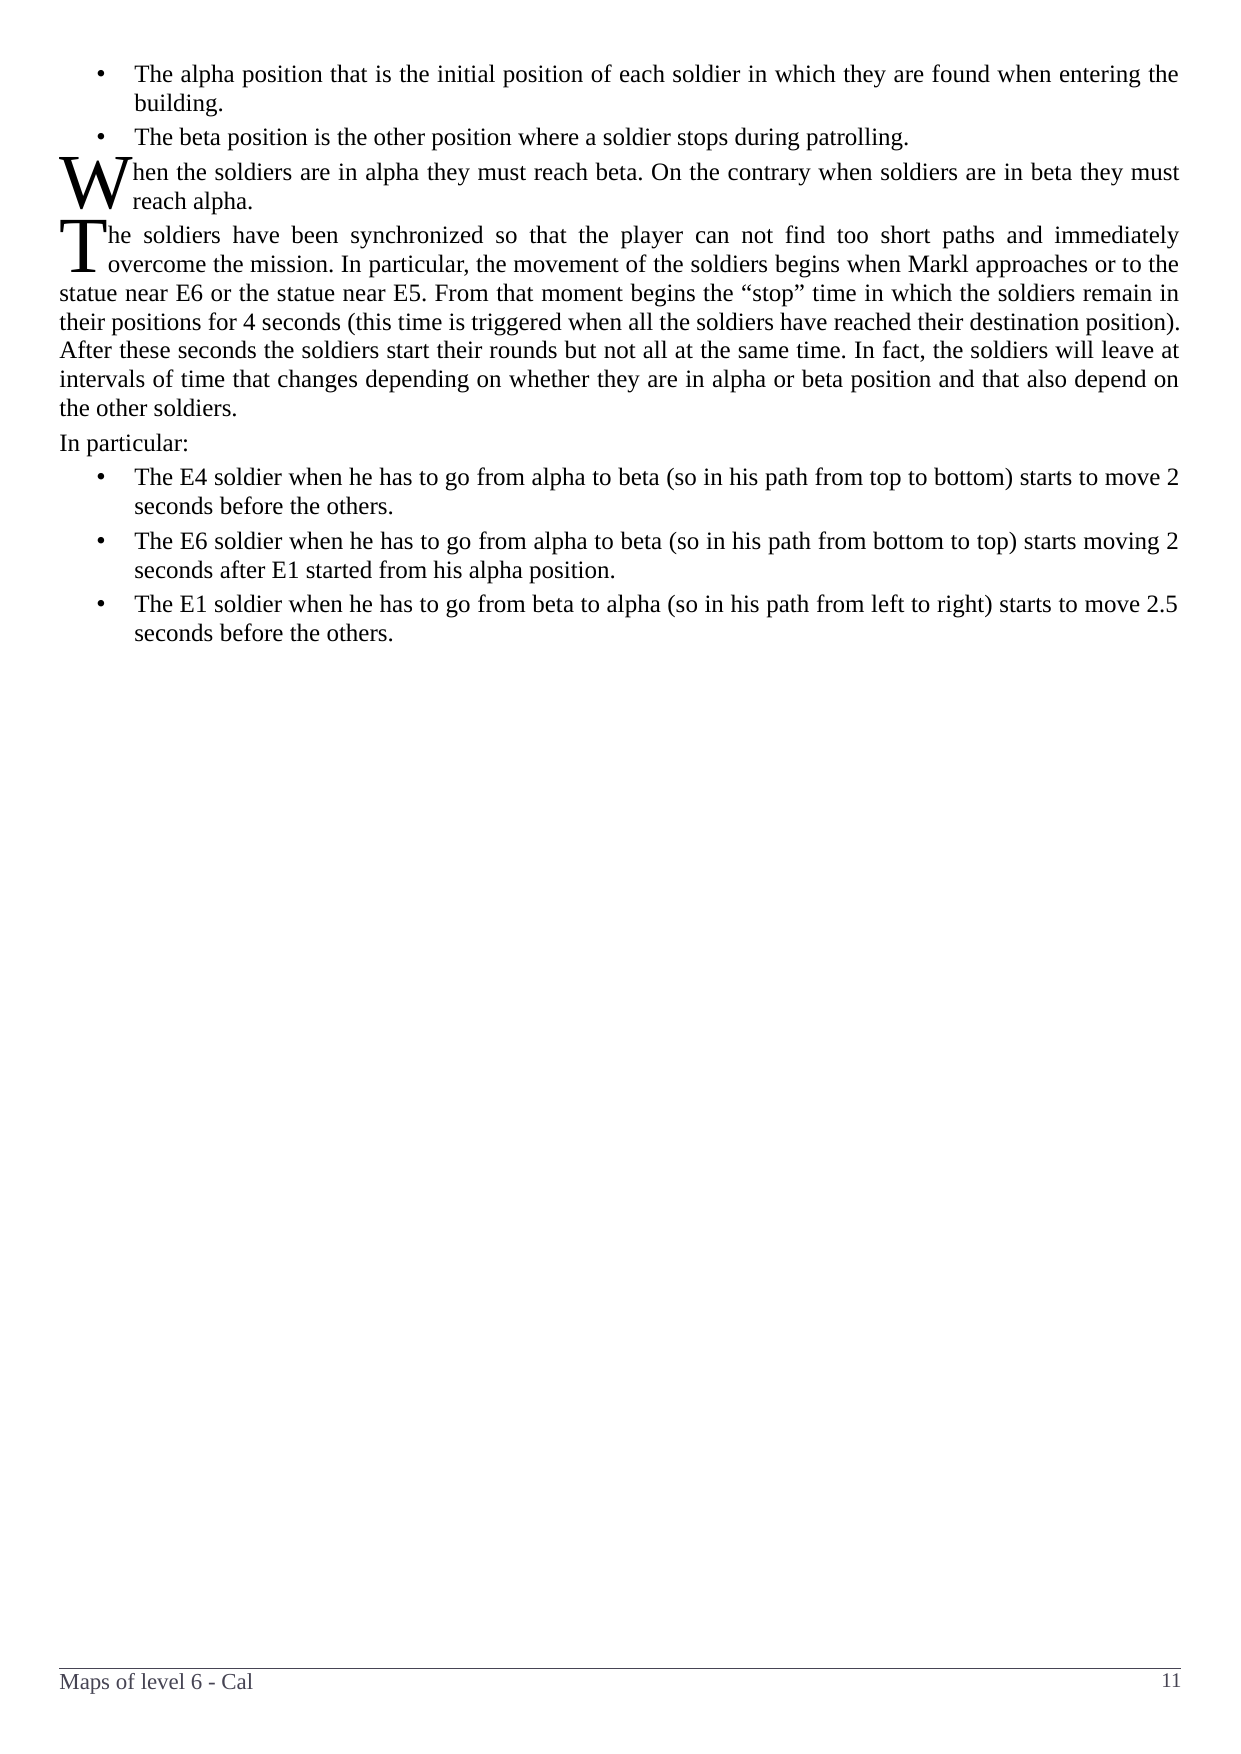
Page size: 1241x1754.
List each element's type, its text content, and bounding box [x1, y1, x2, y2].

list The E6 soldier when he has to go from alpha to beta (so in his path from bottom to top) starts moving 2 seconds after E1 started from his alpha position. [97, 526, 1181, 583]
list The E4 soldier when he has to go from alpha to beta (so in his path from top to bottom) starts to move 2 seconds before the others. [97, 462, 1181, 520]
list The E1 soldier when he has to go from beta to alpha (so in his path from left to right) starts to move 2.5 seconds before the others. [97, 589, 1181, 647]
list The beta position is the other position where a soldier stops during patrolling. [97, 122, 1181, 151]
list The alpha position that is the initial position of each soldier in which they are found when entering the building. [97, 59, 1181, 117]
text When the soldiers are in alpha they must reach beta. On the contrary when soldiers are in beta they must reach alpha. [59, 157, 1181, 215]
text The soldiers have been synchronized so that the player can not find too short paths and immediately overcome the mission. In particular, the movement of the soldiers begins when Markl approaches or to the statue near E6 or the statue near E5. From that moment begins the “stop” time in which the soldiers remain in their positions for 4 seconds (this time is triggered when all the soldiers have reached their destination position). After these seconds the soldiers start their rounds but not all at the same time. In fact, the soldiers will leave at intervals of time that changes depending on whether they are in alpha or beta position and that also depend on the other soldiers. [59, 221, 1181, 422]
text In particular: [59, 428, 1181, 457]
